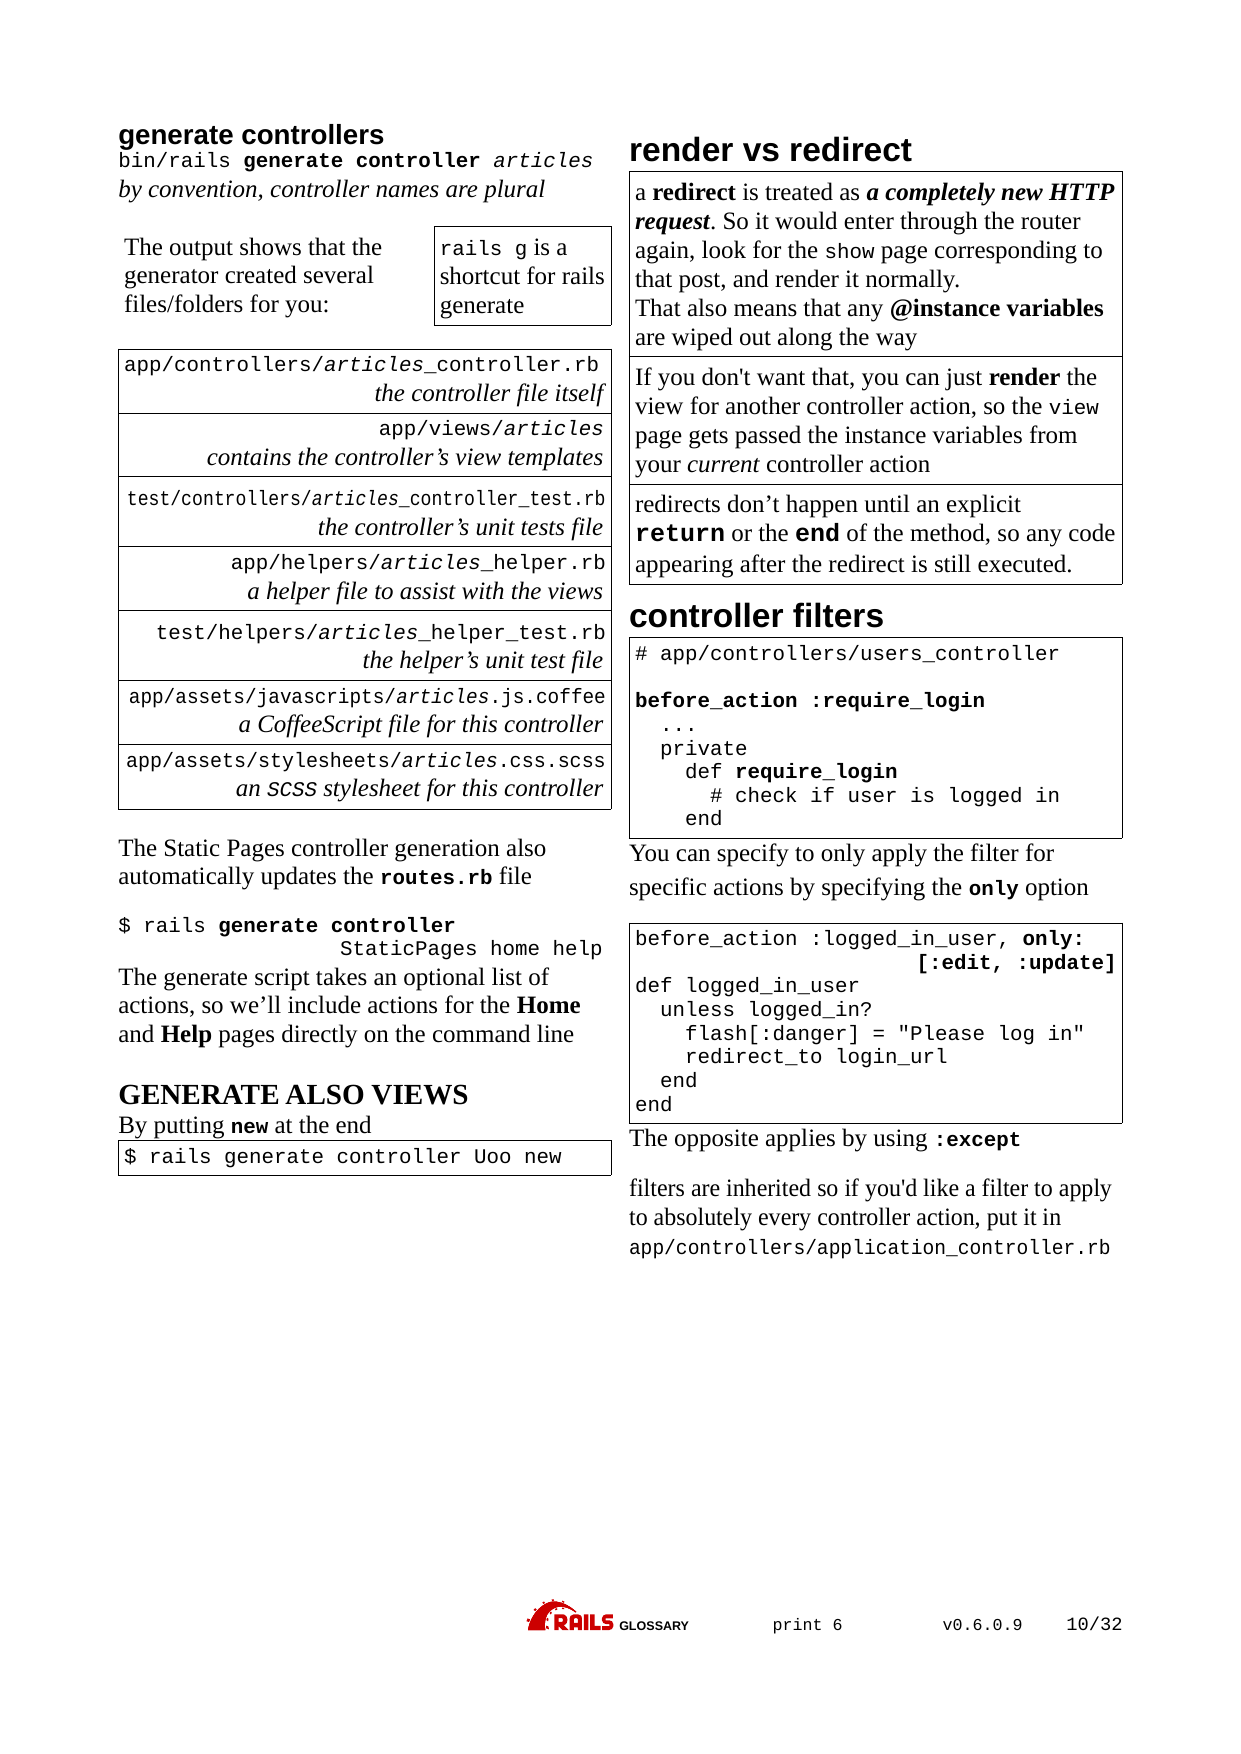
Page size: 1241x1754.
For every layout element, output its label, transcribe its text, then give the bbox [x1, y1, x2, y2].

text by convention, controller names are plural [118, 174, 611, 202]
table_header The output shows that the generator created several files/folders for you: [118, 226, 434, 325]
table_header # app/controllers/users_controller before_action :require_login ... private def require_login # check if user is logged in end [630, 638, 1122, 838]
table_cell app/assets/javascripts/articles.js.coffee a CoffeeScript file for this controller [119, 681, 611, 744]
table_cell test/controllers/articles_controller_test.rb the controller’s unit tests file [119, 477, 611, 546]
text The opposite applies by using :except [629, 1124, 1122, 1153]
text GENERATE ALSO VIEWS [118, 1077, 611, 1110]
table_header $ rails generate controller Uoo new [119, 1141, 611, 1175]
table_cell test/helpers/articles_helper_test.rb the helper’s unit test file [119, 611, 611, 680]
table_cell If you don't want that, you can just render the view for another controller action, so the view page gets passed the instance variables from your current controller action [630, 357, 1122, 484]
table_header rails g is a shortcut for rails generate [435, 227, 611, 325]
text filters are inherited so if you'd like a filter to apply to absolutely every controller action, put it in app/controllers/application_controller.rb [629, 1173, 1122, 1260]
text By putting new at the end [118, 1110, 611, 1140]
text The generate script takes an optional list of actions, so we’ll include actions for the Home and Help pages directly on the command line [118, 962, 611, 1048]
text The Static Pages controller generation also automatically updates the routes.rb file [118, 833, 611, 891]
table_cell app/helpers/articles_helper.rb a helper file to assist with the views [119, 547, 611, 610]
table_header app/controllers/articles_controller.rb the controller file itself [119, 350, 611, 412]
text bin/rails generate controller articles [118, 150, 611, 174]
table_header before_action :logged_in_user, only: [:edit, :update] def logged_in_user unless logged_in? flash[:danger] = "Please log in" redirect_to login_url end end [630, 924, 1122, 1123]
subtitle controller filters [629, 596, 1122, 634]
text StaticPages home help [118, 938, 611, 962]
table_header a redirect is treated as a completely new HTTP request. So it would enter through the router again, look for the show page corresponding to that post, and render it normally. That also means that any @instance variables are wiped out along the way [630, 172, 1122, 356]
text You can specify to only apply the filter for specific actions by specifying the only option [629, 839, 1122, 902]
table_cell app/assets/stylesheets/articles.css.scss an SCSS stylesheet for this controller [119, 745, 611, 809]
subtitle render vs redirect [629, 130, 1122, 168]
table_cell app/views/articles contains the controller’s view templates [119, 414, 611, 476]
subtitle generate controllers [118, 118, 611, 150]
text $ rails generate controller [118, 914, 611, 938]
table_cell redirects don’t happen until an explicit return or the end of the method, so any code appearing after the redirect is still executed. [630, 485, 1122, 584]
